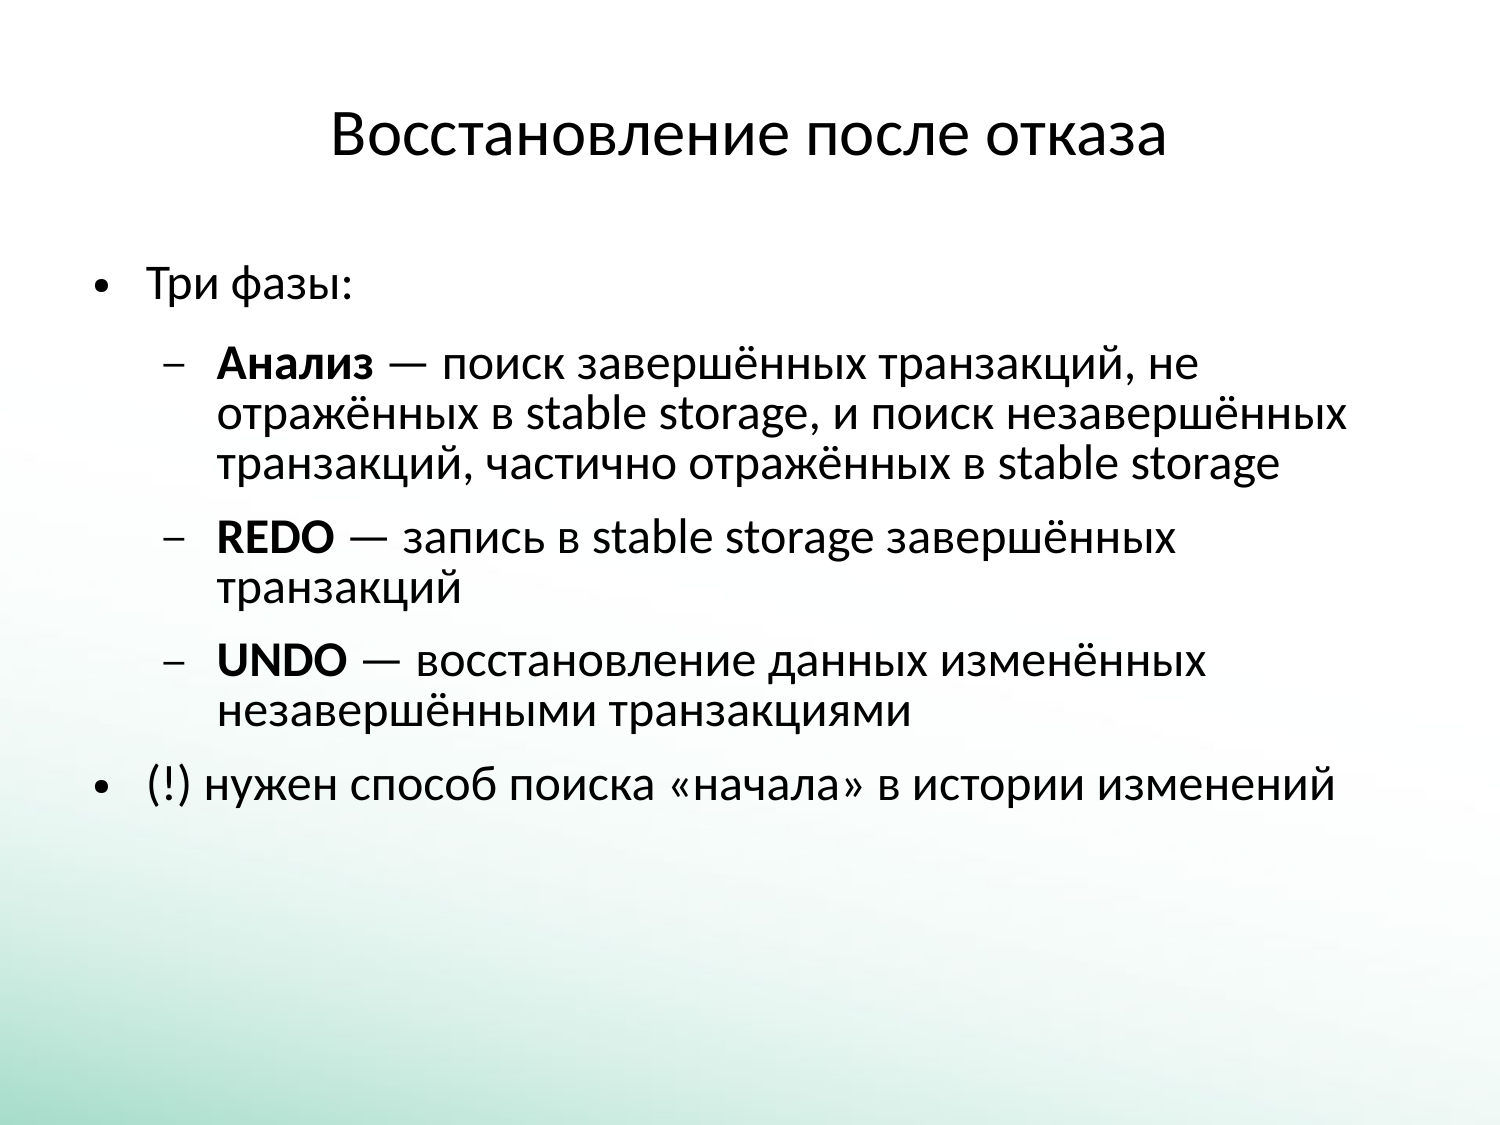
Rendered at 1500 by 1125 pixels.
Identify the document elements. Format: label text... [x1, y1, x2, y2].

picture [0, 0, 1500, 1125]
list Три фазы: Анализ — поиск завершённых транзакций, не отражённых в stable storage, и поиск незавершённых транзакций, частично отражённых в stable storage REDO — запись в stable storage завершённых транзакций UNDO — восстановление данных изменённых незавершёнными транзакциями (!) нужен способ поиска «начала» в истории изменений [75, 262, 1425, 1005]
title Восстановление после отказа [75, 45, 1425, 233]
